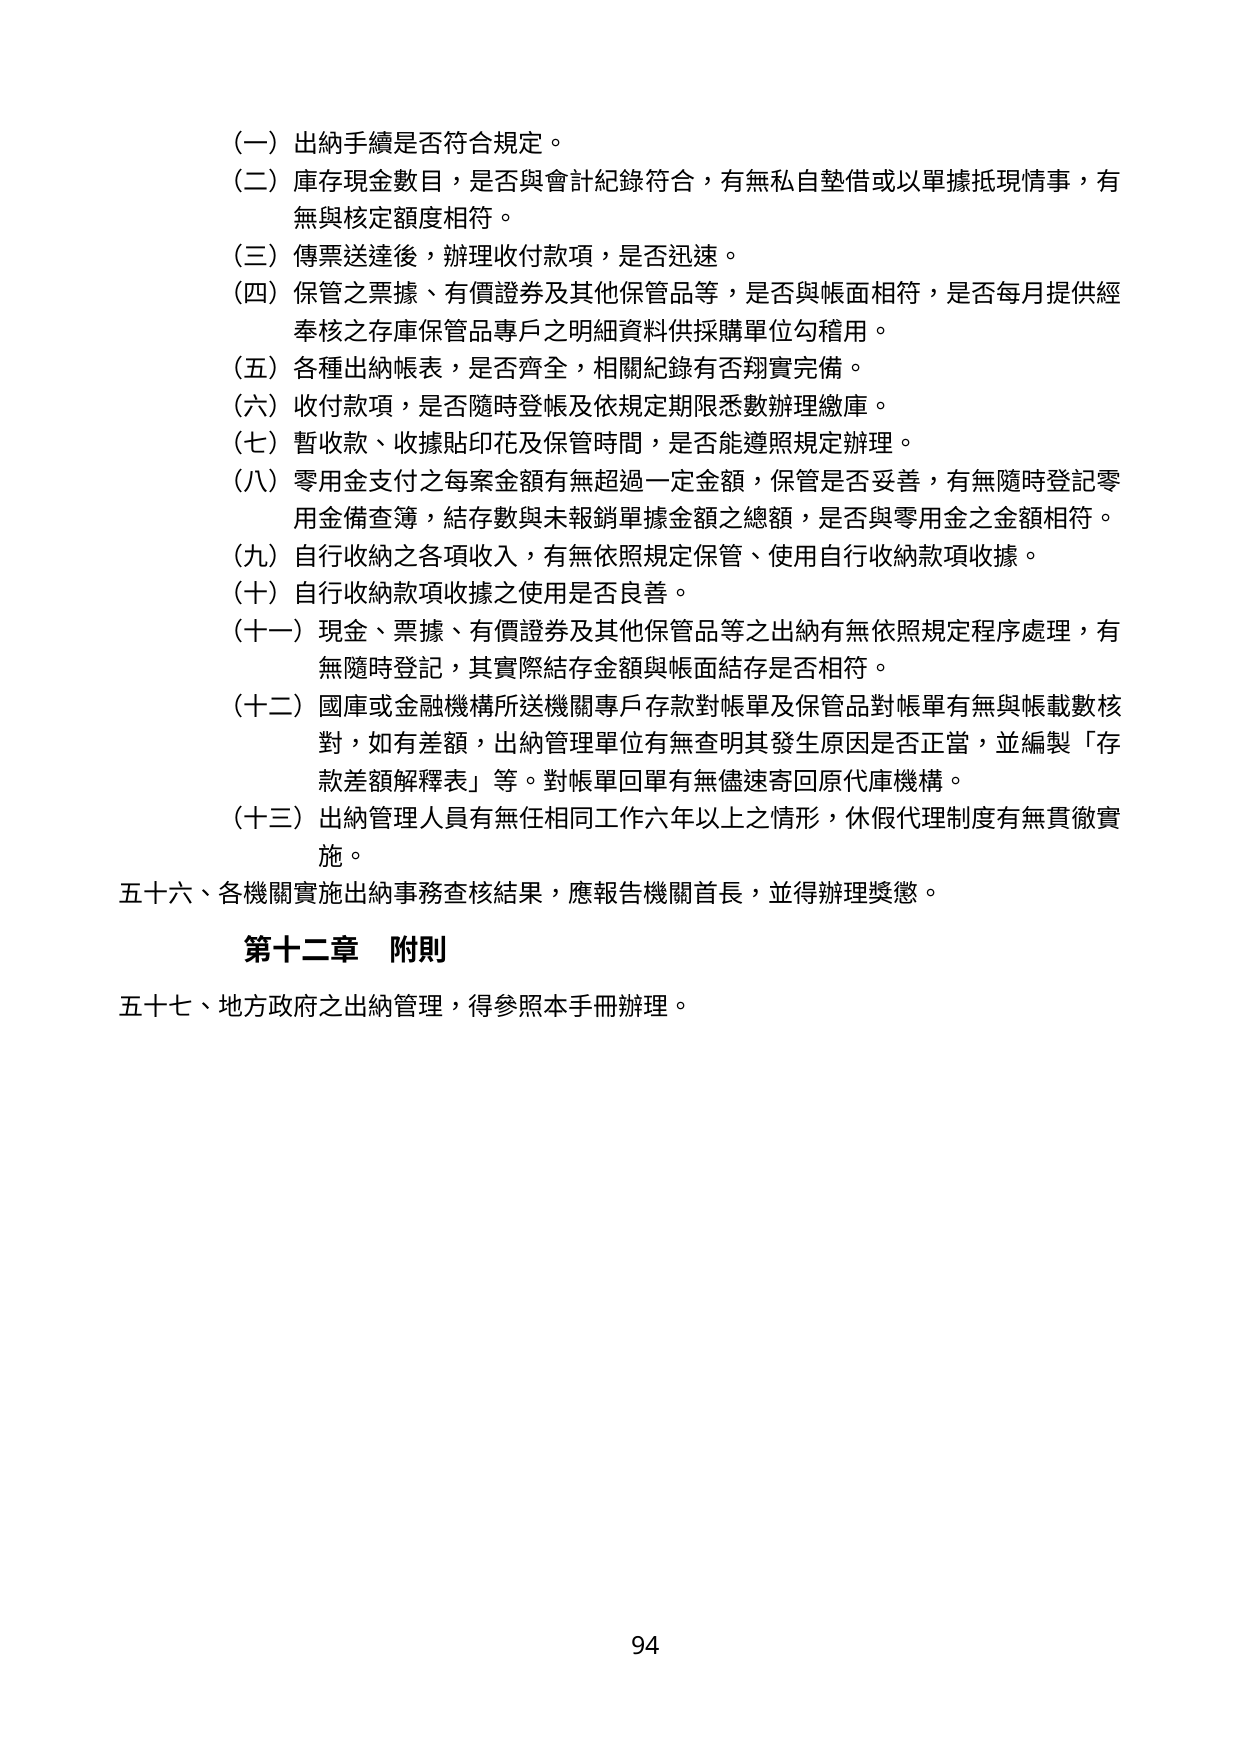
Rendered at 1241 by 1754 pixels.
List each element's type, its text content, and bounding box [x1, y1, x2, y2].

text （七）暫收款、收據貼印花及保管時間，是否能遵照規定辦理。 [218, 423, 1122, 460]
text 五十七、地方政府之出納管理，得參照本手冊辦理。 [118, 985, 1122, 1023]
text 第十二章 附則 [118, 910, 1122, 985]
text （十二）國庫或金融機構所送機關專戶存款對帳單及保管品對帳單有無與帳載數核對，如有差額，出納管理單位有無查明其發生原因是否正當，並編製「存款差額解釋表」等。對帳單回單有無儘速寄回原代庫機構。 [218, 685, 1122, 798]
text （二）庫存現金數目，是否與會計紀錄符合，有無私自墊借或以單據抵現情事，有無與核定額度相符。 [218, 160, 1122, 235]
text （三）傳票送達後，辦理收付款項，是否迅速。 [218, 235, 1122, 273]
text （一）出納手續是否符合規定。 [218, 123, 1122, 160]
text （十）自行收納款項收據之使用是否良善。 [218, 573, 1122, 610]
text （十三）出納管理人員有無任相同工作六年以上之情形，休假代理制度有無貫徹實施。 [218, 798, 1122, 873]
text （六）收付款項，是否隨時登帳及依規定期限悉數辦理繳庫。 [218, 385, 1122, 423]
text （十一）現金、票據、有價證券及其他保管品等之出納有無依照規定程序處理，有無隨時登記，其實際結存金額與帳面結存是否相符。 [218, 610, 1122, 685]
text （四）保管之票據、有價證券及其他保管品等，是否與帳面相符，是否每月提供經奉核之存庫保管品專戶之明細資料供採購單位勾稽用。 [218, 273, 1122, 348]
text （五）各種出納帳表，是否齊全，相關紀錄有否翔實完備。 [218, 348, 1122, 385]
text （八）零用金支付之每案金額有無超過一定金額，保管是否妥善，有無隨時登記零用金備查簿，結存數與未報銷單據金額之總額，是否與零用金之金額相符。 [218, 460, 1122, 535]
text 五十六、各機關實施出納事務查核結果，應報告機關首長，並得辦理獎懲。 [118, 873, 1122, 910]
text （九）自行收納之各項收入，有無依照規定保管、使用自行收納款項收據。 [218, 535, 1122, 573]
